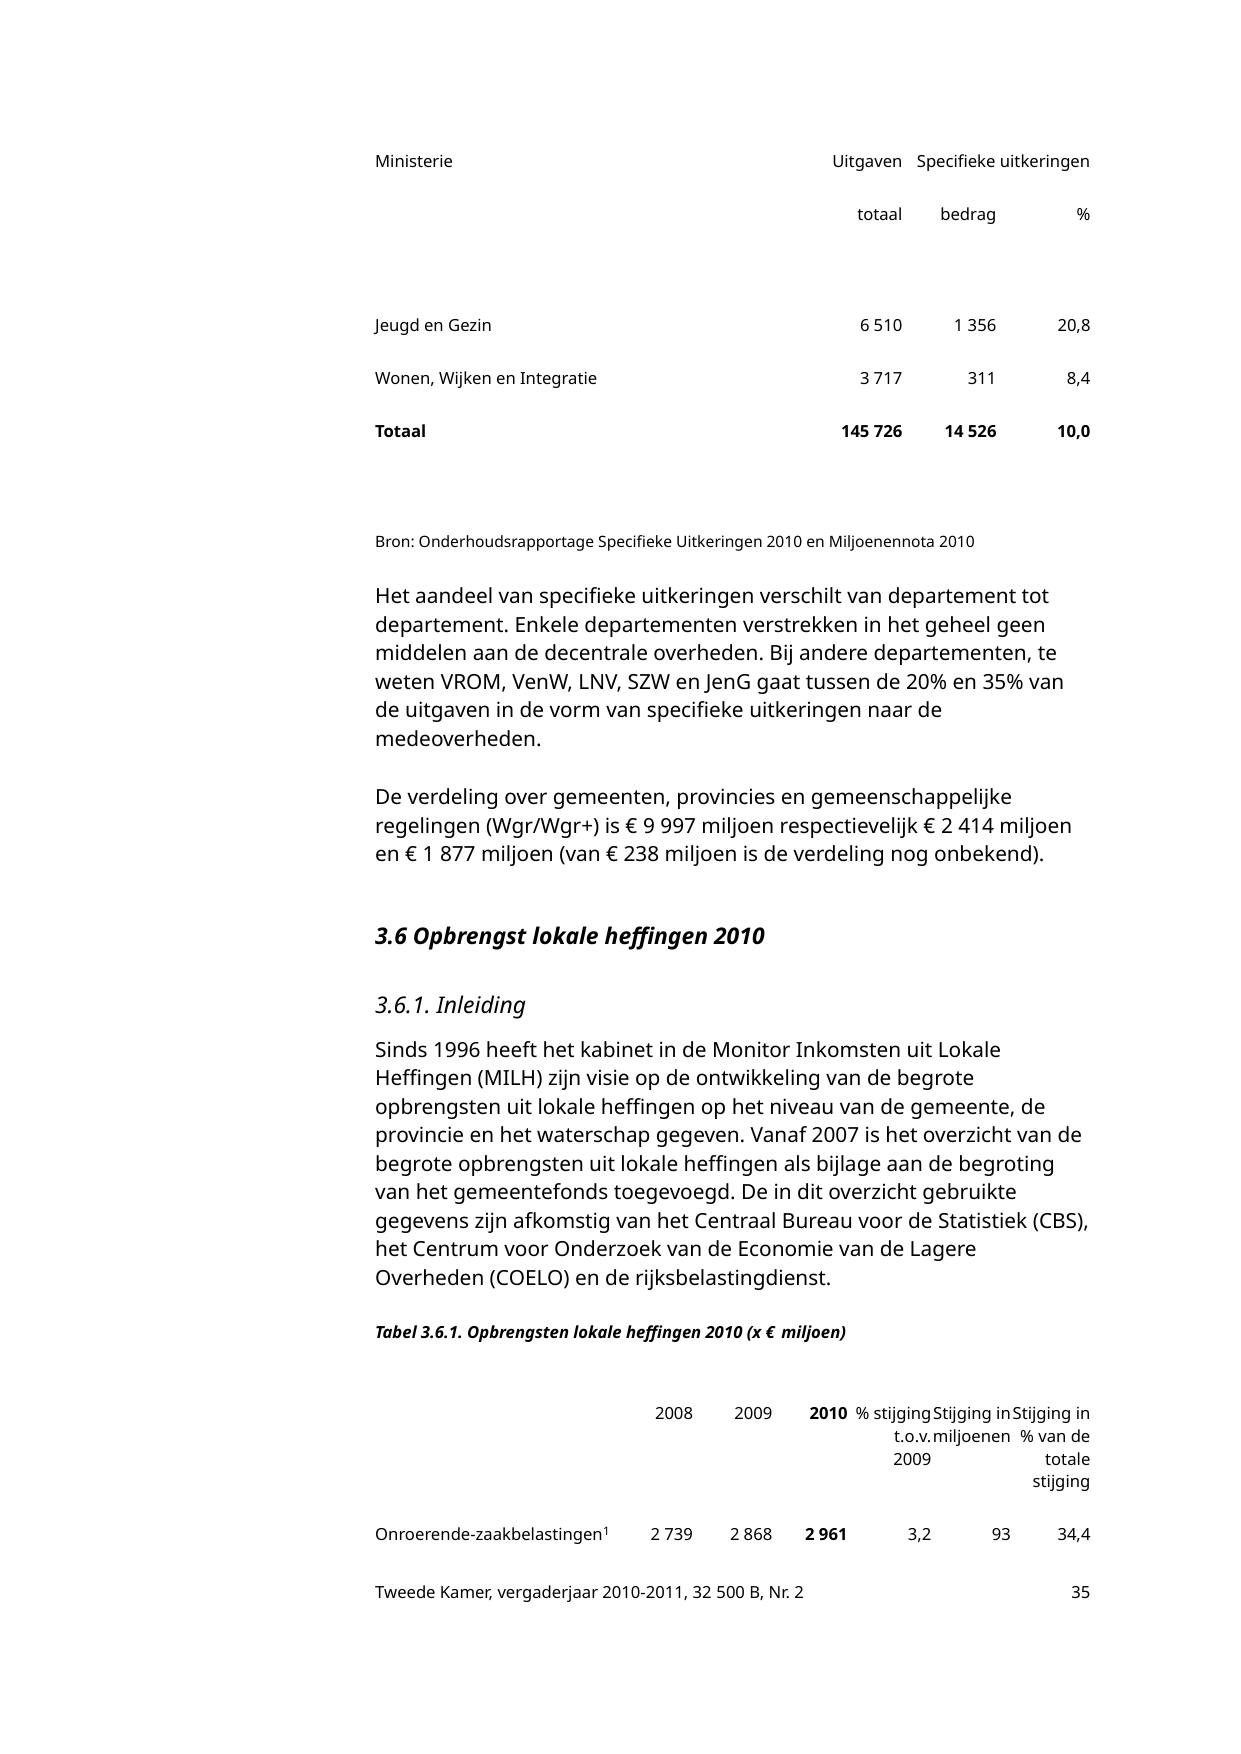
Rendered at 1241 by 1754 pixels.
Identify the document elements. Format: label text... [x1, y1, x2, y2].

table_header 2010 [772, 1402, 852, 1522]
table_header Stijging in % van de totale stijging [1011, 1402, 1090, 1522]
table_cell Totaal [375, 419, 808, 472]
table_cell 3,2 [852, 1523, 931, 1545]
text Het aandeel van specifieke uitkeringen verschilt van departement tot departement. Enkele departementen verstrekken in het geheel geen middelen aan de decentrale overheden. Bij andere departementen, te weten VROM, VenW, LNV, SZW en JenG gaat tussen de 20% en 35% van de uitgaven in de vorm van specifieke uitkeringen naar de medeoverheden. [375, 582, 1090, 752]
table_header Stijging in miljoenen [931, 1402, 1011, 1522]
table_cell 1 356 [902, 314, 996, 367]
table_cell 14 526 [902, 419, 996, 472]
table_cell totaal [808, 203, 902, 261]
text De verdeling over gemeenten, provincies en gemeenschappelijke regelingen (Wgr/Wgr+) is € 9 997 miljoen respectievelijk € 2 414 miljoen en € 1 877 miljoen (van € 238 miljoen is de verdeling nog onbekend). [375, 782, 1090, 868]
table_cell bedrag [902, 203, 996, 261]
table_cell 2 739 [613, 1523, 693, 1545]
table_cell [996, 261, 1090, 314]
text Bron: Onderhoudsrapportage Specifieke Uitkeringen 2010 en Miljoenennota 2010 [375, 530, 1090, 552]
table_cell 3 717 [808, 367, 902, 419]
subtitle 3.6.1. Inleiding [375, 989, 1090, 1020]
table_cell 8,4 [996, 367, 1090, 419]
text Tabel 3.6.1. Opbrengsten lokale heffingen 2010 (x € miljoen) [375, 1321, 1090, 1344]
table_cell 311 [902, 367, 996, 419]
table_header Uitgaven [808, 150, 902, 203]
table_cell 6 510 [808, 314, 902, 367]
table_cell [375, 261, 808, 314]
table_cell 34,4 [1011, 1523, 1090, 1545]
text Sinds 1996 heeft het kabinet in de Monitor Inkomsten uit Lokale Heffingen (MILH) zijn visie op de ontwikkeling van de begrote opbrengsten uit lokale heffingen op het niveau van de gemeente, de provincie en het waterschap gegeven. Vanaf 2007 is het overzicht van de begrote opbrengsten uit lokale heffingen als bijlage aan de begroting van het gemeentefonds toegevoegd. De in dit overzicht gebruikte gegevens zijn afkomstig van het Centraal Bureau voor de Statistiek (CBS), het Centrum voor Onderzoek van de Economie van de Lagere Overheden (COELO) en de rijksbelastingdienst. [375, 1035, 1090, 1291]
table_cell [902, 261, 996, 314]
table_header [375, 1402, 613, 1522]
table_cell 145 726 [808, 419, 902, 472]
table_header Ministerie [375, 150, 808, 203]
table_cell Onroerende-zaakbelastingen1 [375, 1523, 613, 1545]
table_cell [375, 203, 808, 261]
table_cell 2 868 [693, 1523, 772, 1545]
table_header % stijging t.o.v. 2009 [852, 1402, 931, 1522]
table_cell % [996, 203, 1090, 261]
table_header 2009 [693, 1402, 772, 1522]
subtitle 3.6 Opbrengst lokale heffingen 2010 [375, 920, 1090, 951]
table_cell Jeugd en Gezin [375, 314, 808, 367]
table_cell 93 [931, 1523, 1011, 1545]
table_cell 2 961 [772, 1523, 852, 1545]
table_cell [808, 261, 902, 314]
table_cell 20,8 [996, 314, 1090, 367]
table_header Specifieke uitkeringen [902, 150, 1090, 203]
table_cell Wonen, Wijken en Integratie [375, 367, 808, 419]
table_cell 10,0 [996, 419, 1090, 472]
table_header 2008 [613, 1402, 693, 1522]
